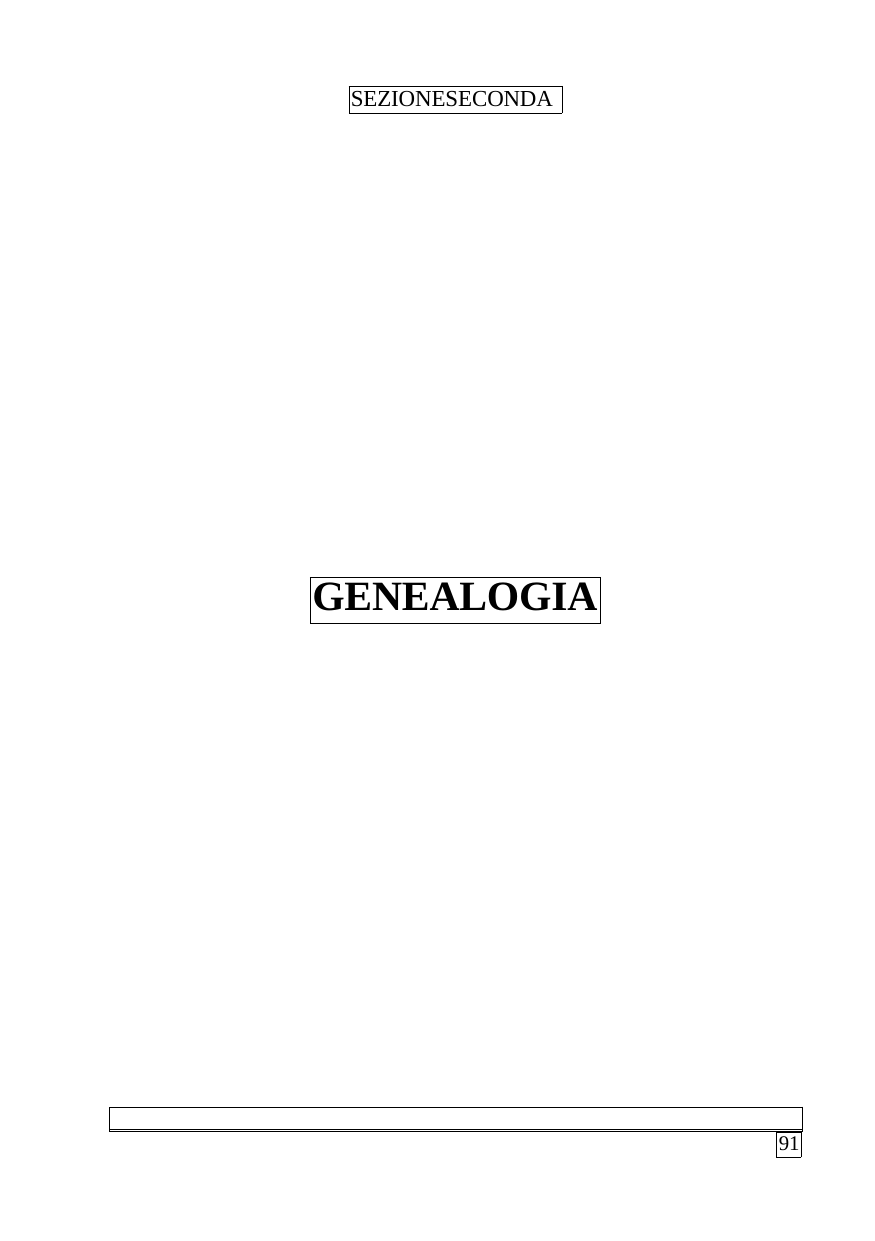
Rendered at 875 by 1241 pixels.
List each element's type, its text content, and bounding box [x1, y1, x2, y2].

text 91 [778, 1133, 801, 1155]
text SEZIONESECONDA [351, 87, 562, 111]
text GENEALOGIA [312, 578, 600, 619]
